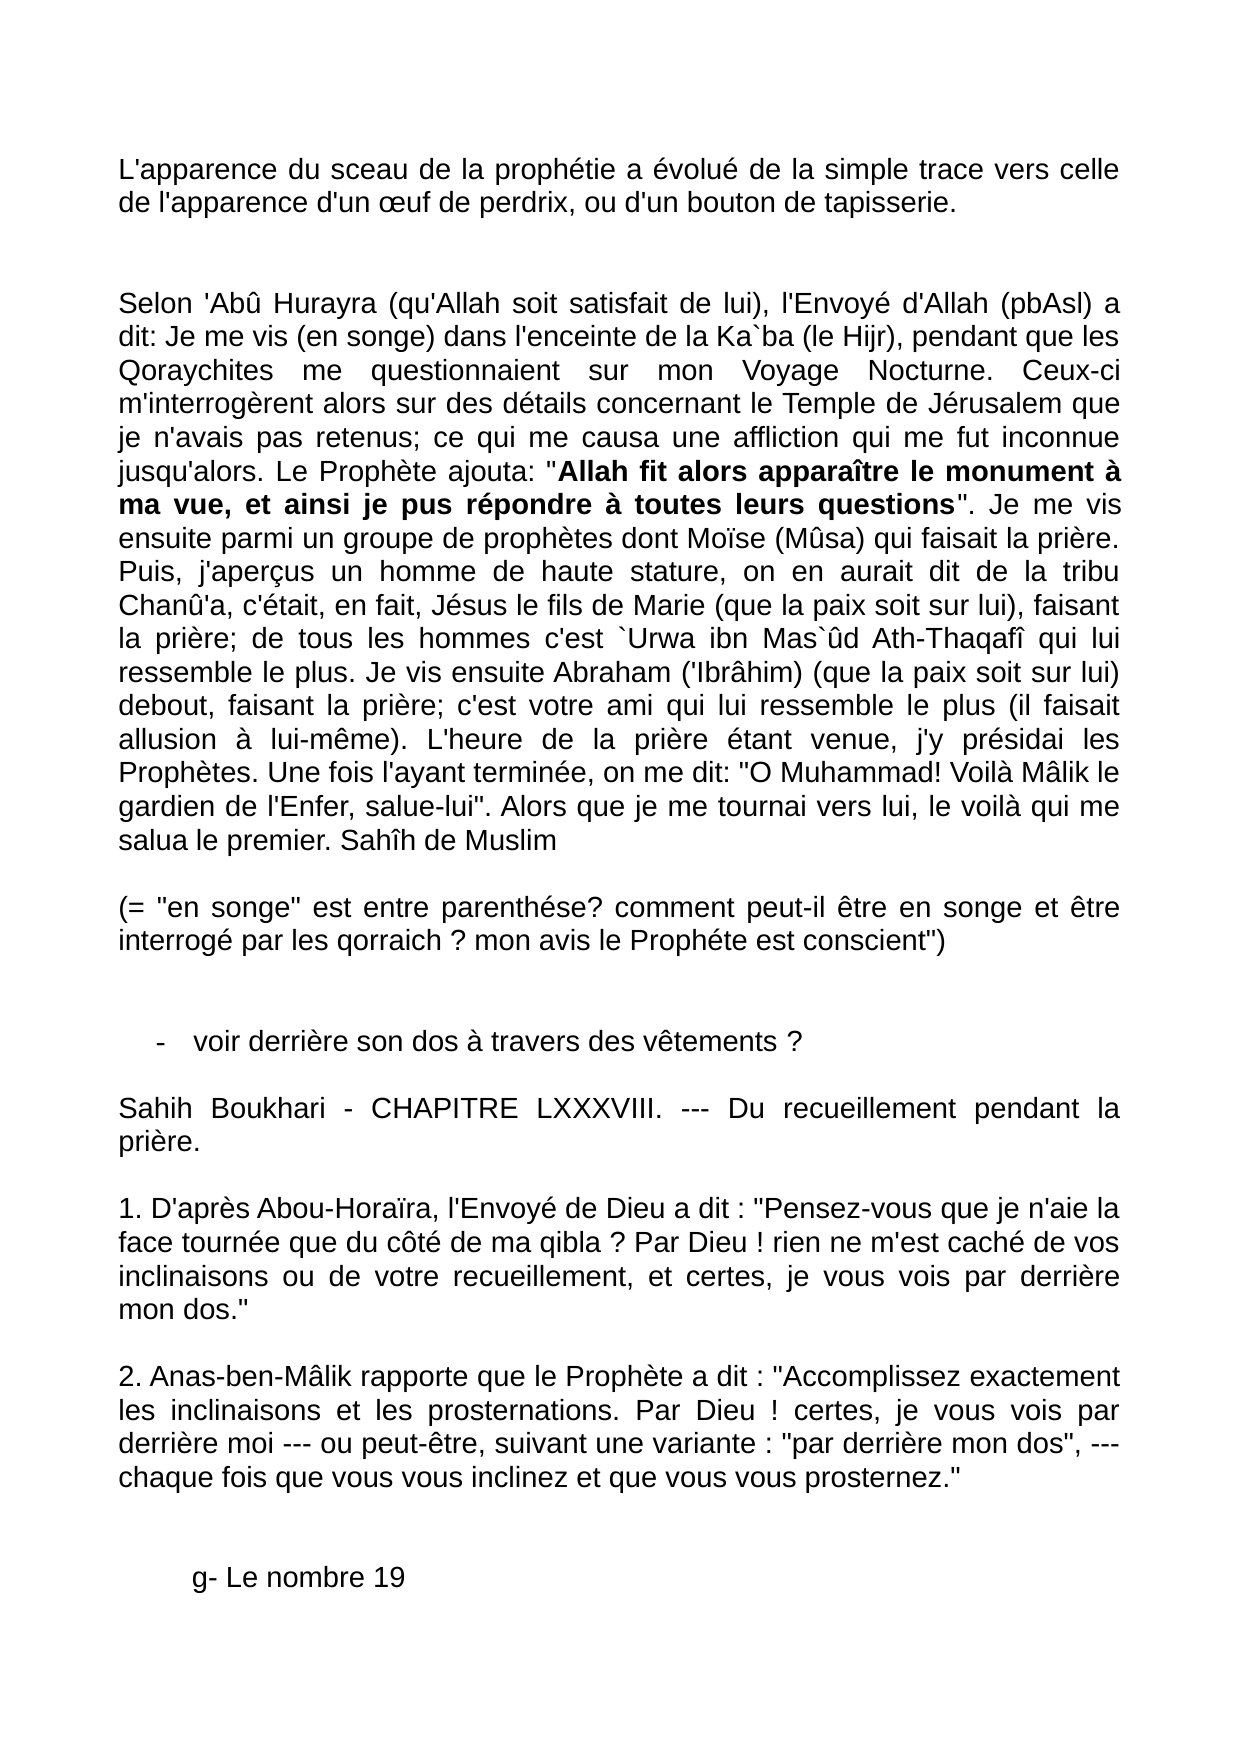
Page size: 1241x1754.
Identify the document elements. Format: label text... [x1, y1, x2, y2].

text Selon 'Abû Hurayra (qu'Allah soit satisfait de lui), l'Envoyé d'Allah (pbAsl) a dit: Je me vis (en songe) dans l'enceinte de la Ka`ba (le Hijr), pendant que les Qoraychites me questionnaient sur mon Voyage Nocturne. Ceux-ci m'interrogèrent alors sur des détails concernant le Temple de Jérusalem que je n'avais pas retenus; ce qui me causa une affliction qui me fut inconnue jusqu'alors. Le Prophète ajouta: "Allah fit alors apparaître le monument à ma vue, et ainsi je pus répondre à toutes leurs questions". Je me vis ensuite parmi un groupe de prophètes dont Moïse (Mûsa) qui faisait la prière. Puis, j'aperçus un homme de haute stature, on en aurait dit de la tribu Chanû'a, c'était, en fait, Jésus le fils de Marie (que la paix soit sur lui), faisant la prière; de tous les hommes c'est `Urwa ibn Mas`ûd Ath-Thaqafî qui lui ressemble le plus. Je vis ensuite Abraham ('Ibrâhim) (que la paix soit sur lui) debout, faisant la prière; c'est votre ami qui lui ressemble le plus (il faisait allusion à lui-même). L'heure de la prière étant venue, j'y présidai les Prophètes. Une fois l'ayant terminée, on me dit: "O Muhammad! Voilà Mâlik le gardien de l'Enfer, salue-lui". Alors que je me tournai vers lui, le voilà qui me salua le premier. Sahîh de Muslim [118, 286, 1122, 856]
text Sahih Boukhari - CHAPITRE LXXXVIII. --- Du recueillement pendant la prière. [118, 1091, 1122, 1158]
text 1. D'après Abou-Horaïra, l'Envoyé de Dieu a dit : "Pensez-vous que je n'aie la face tournée que du côté de ma qibla ? Par Dieu ! rien ne m'est caché de vos inclinaisons ou de votre recueillement, et certes, je vous vois par derrière mon dos." [118, 1192, 1122, 1326]
text (= "en songe" est entre parenthése? comment peut-il être en songe et être interrogé par les qorraich ? mon avis le Prophéte est conscient") [118, 889, 1122, 957]
text L'apparence du sceau de la prophétie a évolué de la simple trace vers celle de l'apparence d'un œuf de perdrix, ou d'un bouton de tapisserie. [118, 152, 1122, 219]
text 2. Anas-ben-Mâlik rapporte que le Prophète a dit : "Accomplissez exactement les inclinaisons et les prosternations. Par Dieu ! certes, je vous vois par derrière moi --- ou peut-être, suivant une variante : "par derrière mon dos", --- chaque fois que vous vous inclinez et que vous vous prosternez." [118, 1359, 1122, 1493]
list voir derrière son dos à travers des vêtements ? [156, 1024, 1122, 1057]
text g- Le nombre 19 [118, 1561, 1122, 1594]
